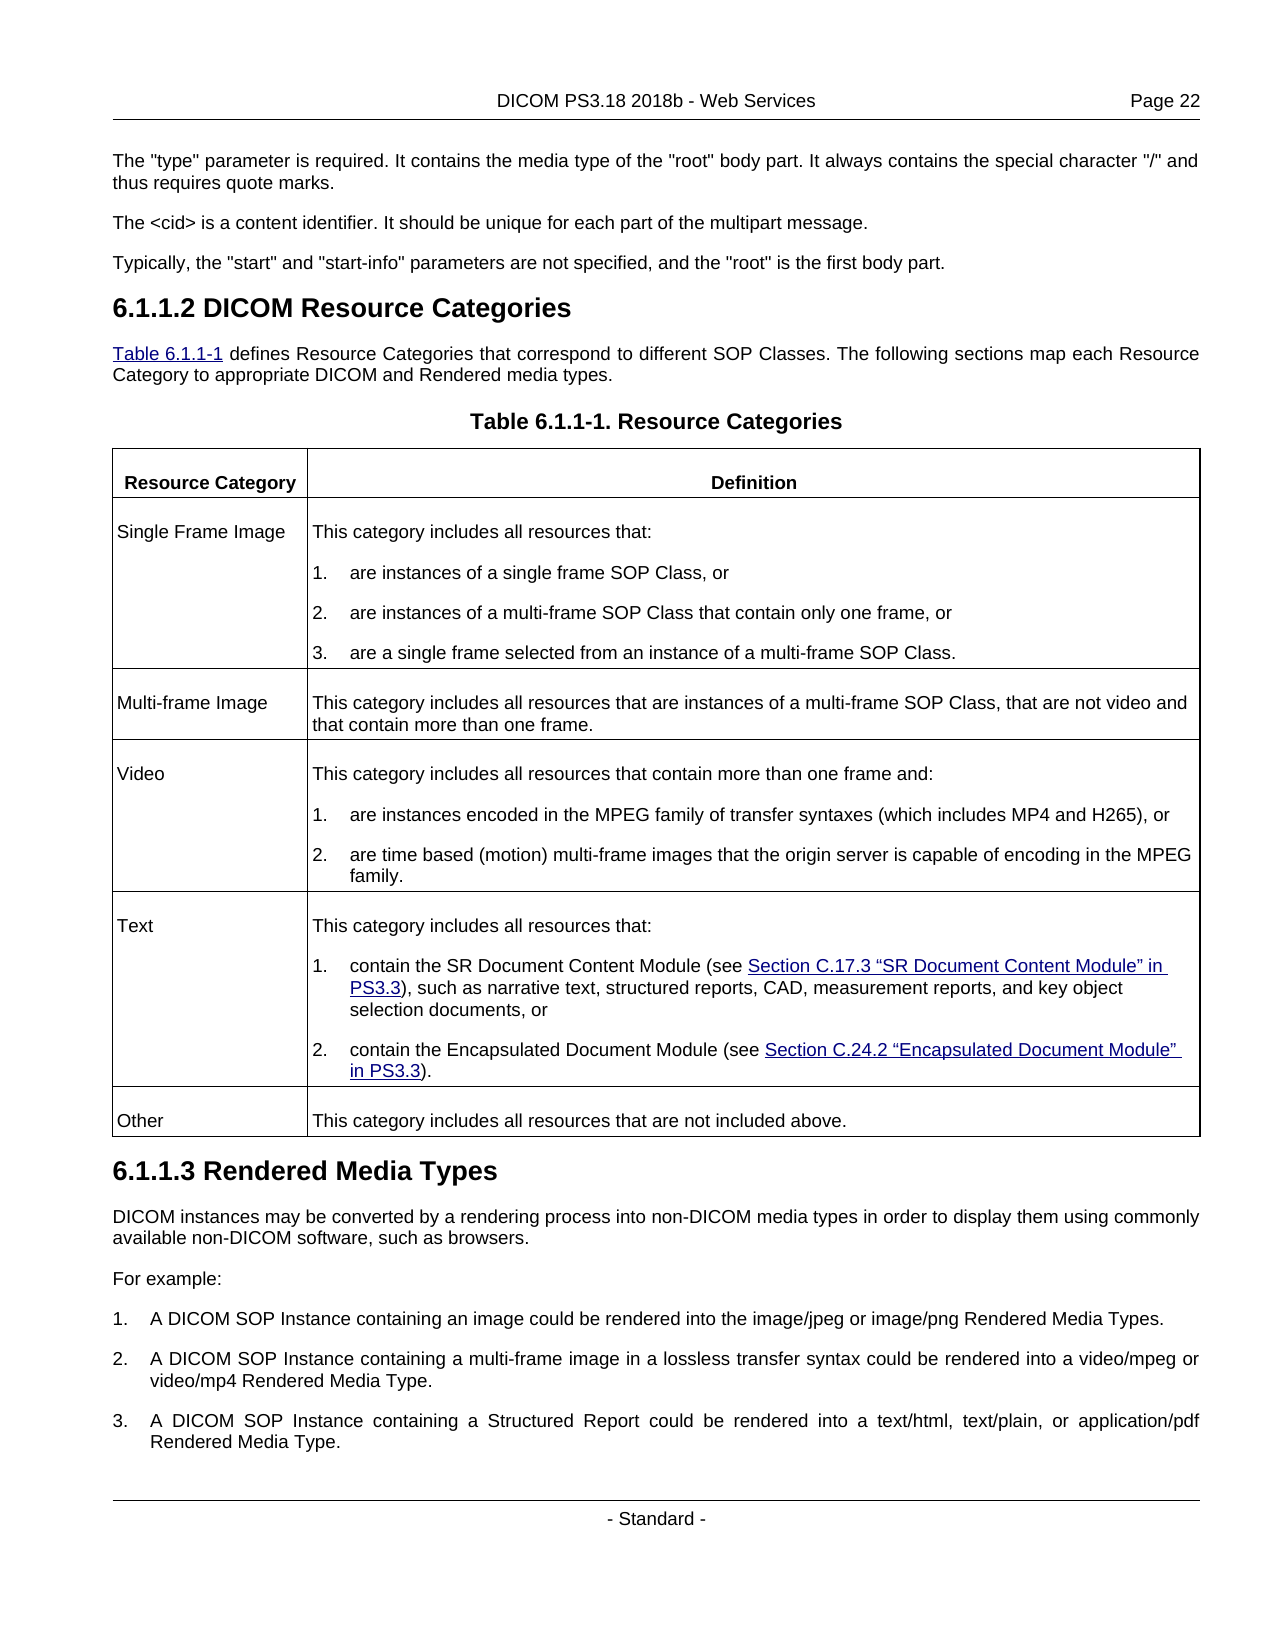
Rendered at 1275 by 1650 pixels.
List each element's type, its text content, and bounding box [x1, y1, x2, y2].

table_cell Other [113, 1087, 307, 1136]
text 6.1.1.3 Rendered Media Types [112, 1155, 1200, 1187]
table_cell This category includes all resources that: are instances of a single frame SOP Class, or are instances of a multi-frame SOP Class that contain only one frame, or are a single frame selected from an instance of a multi-frame SOP Class. [308, 498, 1199, 668]
text The "type" parameter is required. It contains the media type of the "root" body part. It always contains the special character "/" and thus requires quote marks. [112, 150, 1200, 193]
text 6.1.1.2 DICOM Resource Categories [112, 292, 1200, 324]
table_cell This category includes all resources that contain more than one frame and: are instances encoded in the MPEG family of transfer syntaxes (which includes MP4 and H265), or are time based (motion) multi-frame images that the origin server is capable of encoding in the MPEG family. [308, 740, 1199, 891]
list A DICOM SOP Instance containing a multi-frame image in a lossless transfer syntax could be rendered into a video/mpeg or video/mp4 Rendered Media Type. [112, 1348, 1200, 1391]
text Typically, the "start" and "start-info" parameters are not specified, and the "root" is the first body part. [112, 252, 1200, 274]
text The <cid> is a content identifier. It should be unique for each part of the multipart message. [112, 212, 1200, 233]
table_cell Multi-frame Image [113, 669, 307, 739]
list A DICOM SOP Instance containing a Structured Report could be rendered into a text/html, text/plain, or application/pdf Rendered Media Type. [112, 1410, 1200, 1453]
text For example: [112, 1267, 1200, 1289]
table_header Definition [308, 449, 1199, 497]
table_cell This category includes all resources that: contain the SR Document Content Module (see Section C.17.3 “SR Document Content Module” in PS3.3), such as narrative text, structured reports, CAD, measurement reports, and key object selection documents, or contain the Encapsulated Document Module (see Section C.24.2 “Encapsulated Document Module” in PS3.3). [308, 892, 1199, 1086]
table_cell Text [113, 892, 307, 1086]
text Table 6.1.1-1. Resource Categories [112, 408, 1200, 434]
table_cell Single Frame Image [113, 498, 307, 668]
table_cell Video [113, 740, 307, 891]
list A DICOM SOP Instance containing an image could be rendered into the image/jpeg or image/png Rendered Media Types. [112, 1308, 1200, 1329]
text Table 6.1.1-1 defines Resource Categories that correspond to different SOP Classes. The following sections map each Resource Category to appropriate DICOM and Rendered media types. [112, 342, 1200, 386]
table_cell This category includes all resources that are not included above. [308, 1087, 1199, 1136]
text DICOM instances may be converted by a rendering process into non-DICOM media types in order to display them using commonly available non-DICOM software, such as browsers. [112, 1205, 1200, 1248]
table_cell This category includes all resources that are instances of a multi-frame SOP Class, that are not video and that contain more than one frame. [308, 669, 1199, 739]
table_header Resource Category [113, 449, 307, 497]
